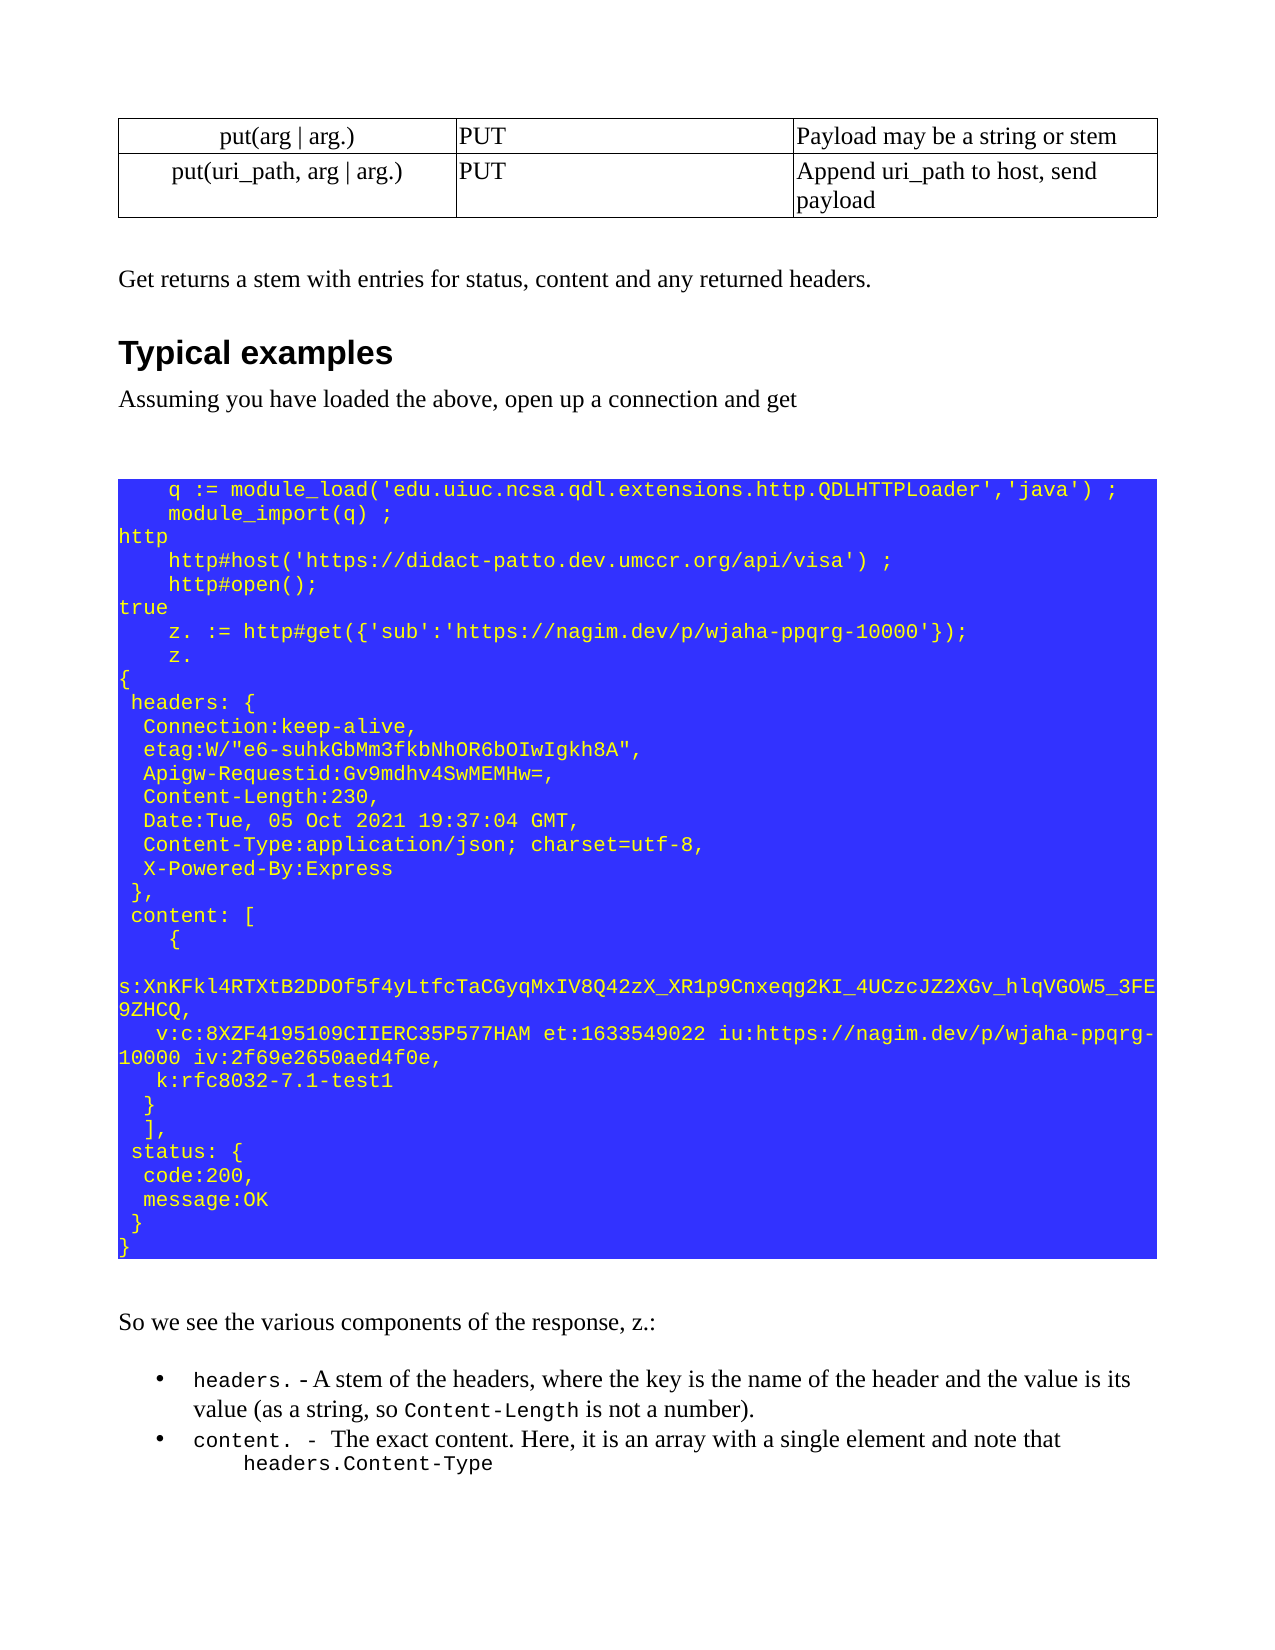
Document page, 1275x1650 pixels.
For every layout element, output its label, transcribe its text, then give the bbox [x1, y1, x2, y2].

text } [118, 1094, 1157, 1118]
text etag:W/"e6-suhkGbMm3fkbNhOR6bOIwIgkh8A", [118, 739, 1157, 763]
text }, [118, 881, 1157, 905]
text Assuming you have loaded the above, open up a connection and get [118, 384, 1157, 413]
table_cell put(arg | arg.) [119, 119, 456, 153]
text true z. := http#get({'sub':'https://nagim.dev/p/wjaha-ppqrg-10000'}); [118, 597, 1157, 645]
text k:rfc8032-7.1-test1 [118, 1070, 1157, 1094]
subtitle Typical examples [118, 333, 1157, 371]
text Get returns a stem with entries for status, content and any returned headers. [118, 264, 1157, 293]
text { [118, 668, 1157, 692]
text ], [118, 1118, 1157, 1141]
table_cell PUT [457, 119, 793, 153]
text Content-Length:230, [118, 787, 1157, 810]
text message:OK [118, 1188, 1157, 1212]
text http http#host('https://didact-patto.dev.umccr.org/api/visa') ; http#open(); [118, 526, 1157, 597]
text q := module_load('edu.uiuc.ncsa.qdl.extensions.http.QDLHTTPLoader','java') ; module_import(q) ; [118, 479, 1157, 526]
table_cell put(uri_path, arg | arg.) [119, 154, 456, 217]
text z. [118, 645, 1157, 668]
list headers. - A stem of the headers, where the key is the name of the header and the value is its value (as a string, so Content-Length is not a number). [156, 1364, 1157, 1424]
text } [118, 1236, 1157, 1259]
text Content-Type:application/json; charset=utf-8, [118, 834, 1157, 857]
text v:c:8XZF4195109CIIERC35P577HAM et:1633549022 iu:https://nagim.dev/p/wjaha-ppqrg-10000 iv:2f69e2650aed4f0e, [118, 1023, 1157, 1070]
text code:200, [118, 1165, 1157, 1188]
text Connection:keep-alive, [118, 716, 1157, 739]
text headers: { [118, 692, 1157, 716]
table_cell Payload may be a string or stem [794, 119, 1157, 153]
text } [118, 1212, 1157, 1236]
text Date:Tue, 05 Oct 2021 19:37:04 GMT, [118, 810, 1157, 834]
text status: { [118, 1141, 1157, 1165]
text Apigw-Requestid:Gv9mdhv4SwMEMHw=, [118, 763, 1157, 787]
table_cell Append uri_path to host, send payload [794, 154, 1157, 217]
text X-Powered-By:Express [118, 857, 1157, 881]
text { [118, 928, 1157, 952]
text s:XnKFkl4RTXtB2DDOf5f4yLtfcTaCGyqMxIV8Q42zX_XR1p9Cnxeqg2KI_4UCzcJZ2XGv_hlqVGOW5_3FE9ZHCQ, [118, 952, 1157, 1023]
text content: [ [118, 905, 1157, 928]
text So we see the various components of the response, z.: [118, 1307, 1157, 1336]
table_cell PUT [457, 154, 793, 217]
list content. - The exact content. Here, it is an array with a single element and note that headers.Content-Type [156, 1424, 1157, 1477]
